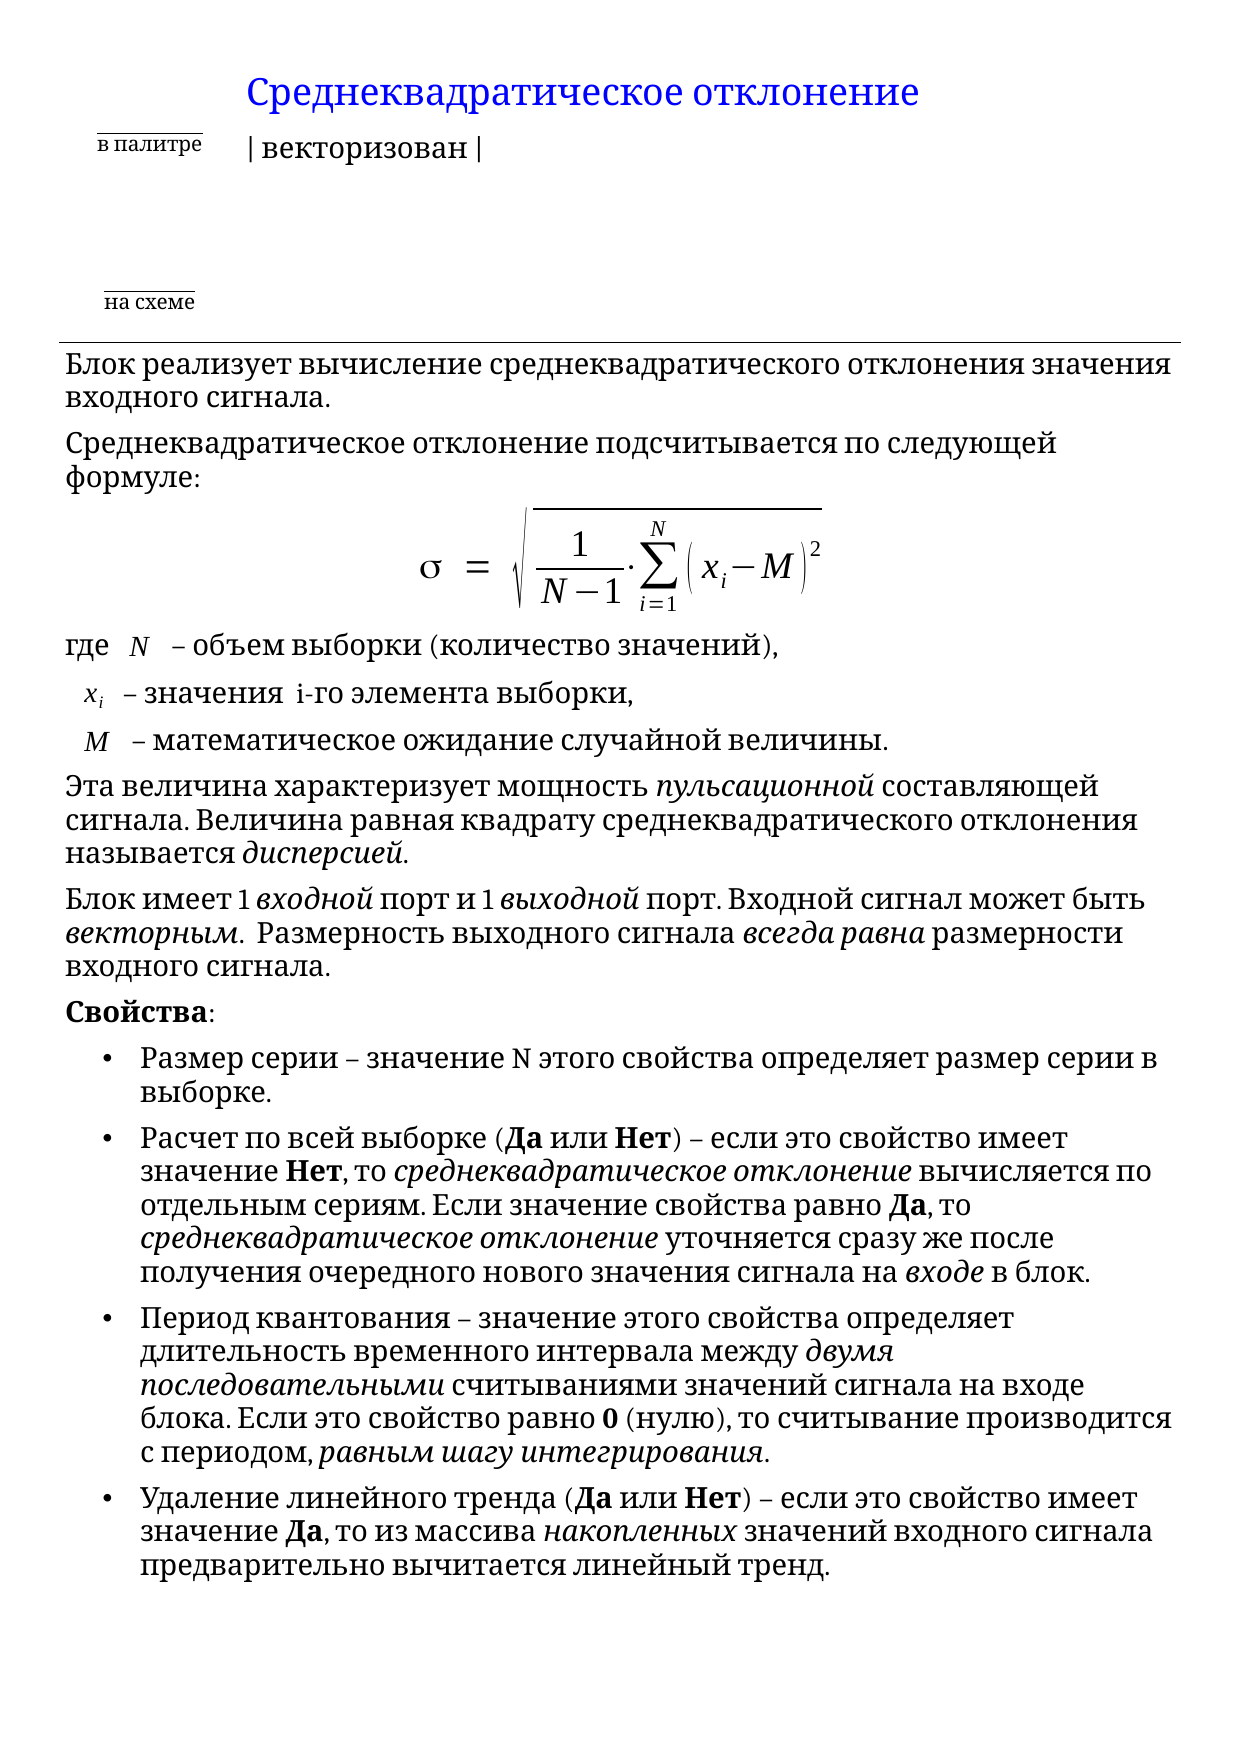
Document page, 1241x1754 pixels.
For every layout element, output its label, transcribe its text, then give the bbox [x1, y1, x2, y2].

table_cell [240, 285, 1181, 342]
table_cell [59, 184, 240, 285]
table_cell Блок реализует вычисление среднеквадратического отклонения значения входного сигнала. Среднеквадратическое отклонение подсчитывается по следующей формуле: где– объем выборки (количество значений), – значения i-го элемента выборки, – математическое ожидание случайной величины. Эта величина характеризует мощность пульсационной составляющей сигнала. Величина равная квадрату среднеквадратического отклонения называется дисперсией. Блок имеет 1 входной порт и 1 выходной порт. Входной сигнал может быть векторным. Размерность выходного сигнала всегда равна размерности входного сигнала. Свойства: Размер серии – значение N этого свойства определяет размер серии в выборке. Расчет по всей выборке (Да или Нет) – если это свойство имеет значение Нет, то среднеквадратическое отклонение вычисляется по отдельным сериям. Если значение свойства равно Да, то среднеквадратическое отклонение уточняется сразу же после получения очередного нового значения сигнала на входе в блок. Период квантования – значение этого свойства определяет длительность временного интервала между двумя последовательными считываниями значений сигнала на входе блока. Если это свойство равно 0 (нулю), то считывание производится с периодом, равным шагу интегрирования. Удаление линейного тренда (Да или Нет) – если это свойство имеет значение Да, то из массива накопленных значений входного сигнала предварительно вычитается линейный тренд. [59, 343, 1181, 1601]
table_header Среднеквадратическое отклонение [240, 59, 1181, 127]
table_cell на схеме [59, 285, 240, 342]
table_cell [240, 184, 1181, 285]
table_header [59, 59, 240, 127]
table_cell в палитре [59, 127, 240, 184]
table_cell | векторизован | [240, 127, 1181, 184]
